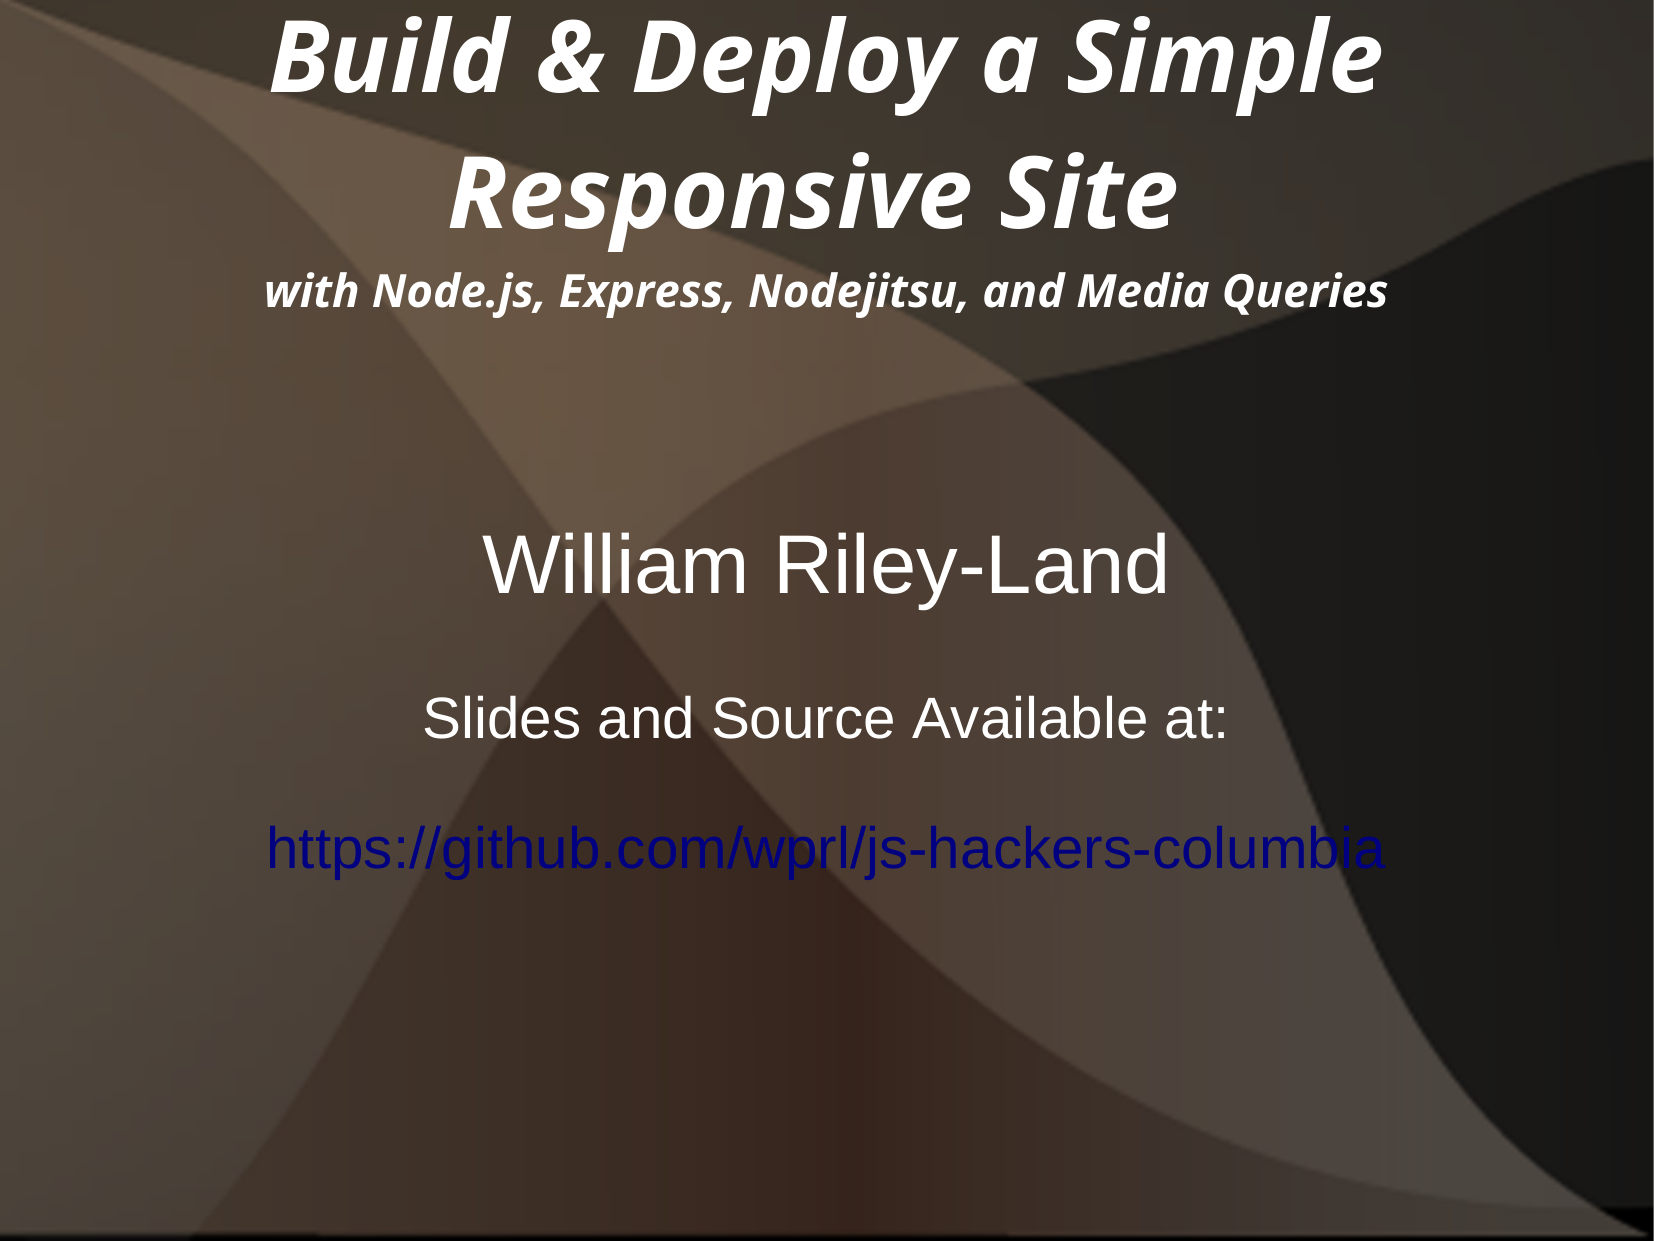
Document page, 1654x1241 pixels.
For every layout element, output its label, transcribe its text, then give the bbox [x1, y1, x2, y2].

picture [0, 0, 1654, 1241]
title Build & Deploy a Simple Responsive Site with Node.js, Express, Nodejitsu, and Media Queries [82, 15, 1571, 290]
subtitle William Riley-Land Slides and Source Available at: https://github.com/wprl/js-hackers-columbia [82, 290, 1571, 1109]
